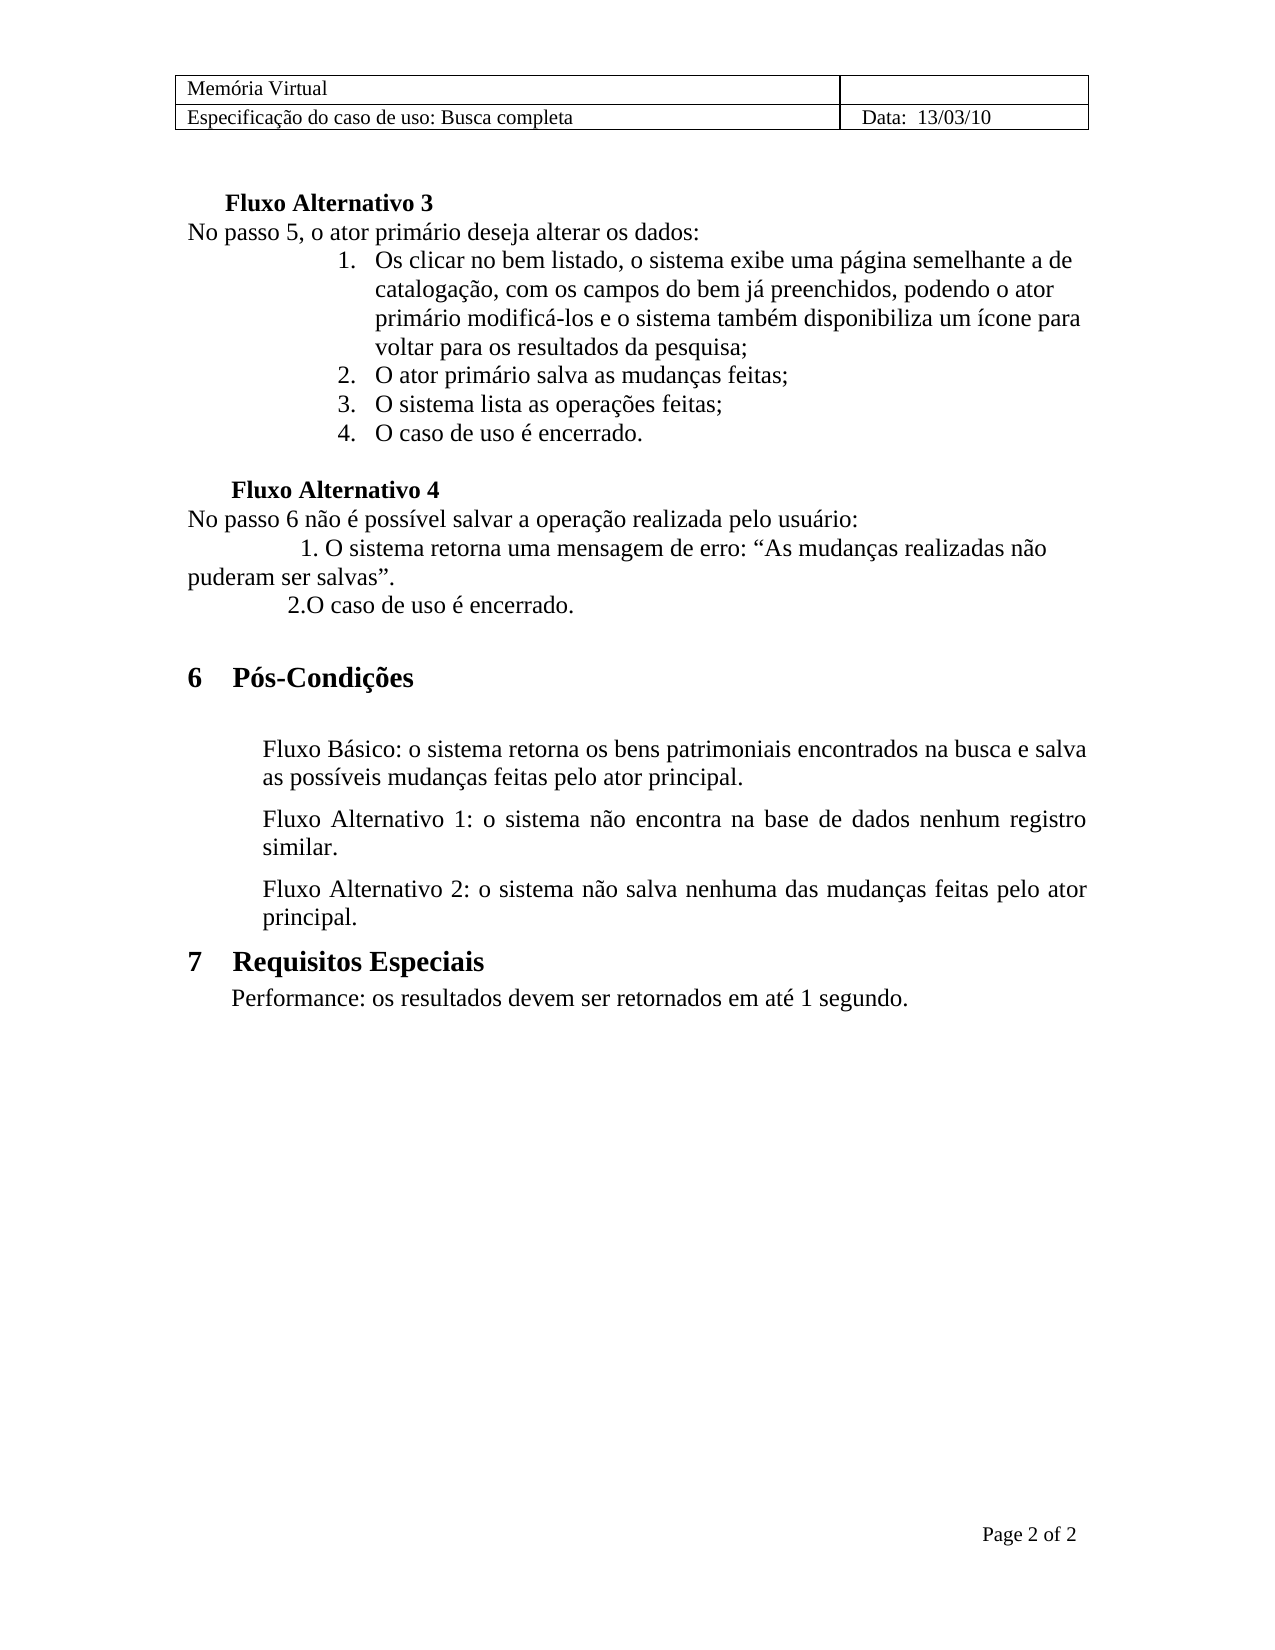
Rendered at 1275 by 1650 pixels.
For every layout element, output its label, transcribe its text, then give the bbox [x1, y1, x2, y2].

text Fluxo Alternativo 2: o sistema não salva nenhuma das mudanças feitas pelo ator principal. [262, 874, 1087, 931]
text 2.O caso de uso é encerrado. [187, 590, 1087, 619]
list Os clicar no bem listado, o sistema exibe uma página semelhante a de catalogação, com os campos do bem já preenchidos, podendo o ator primário modificá-los e o sistema também disponibiliza um ícone para voltar para os resultados da pesquisa; [337, 245, 1087, 360]
list O ator primário salva as mudanças feitas; [337, 360, 1087, 389]
text Fluxo Alternativo 3 [187, 188, 1087, 217]
list O caso de uso é encerrado. [337, 418, 1087, 447]
text No passo 5, o ator primário deseja alterar os dados: [187, 217, 1087, 245]
text Fluxo Alternativo 4 [187, 475, 1087, 504]
subtitle Requisitos Especiais [187, 944, 1087, 977]
text 1. O sistema retorna uma mensagem de erro: “As mudanças realizadas não puderam ser salvas”. [187, 533, 1087, 590]
text No passo 6 não é possível salvar a operação realizada pelo usuário: [187, 504, 1087, 533]
text Fluxo Básico: o sistema retorna os bens patrimoniais encontrados na busca e salva as possíveis mudanças feitas pelo ator principal. [262, 734, 1087, 791]
text Performance: os resultados devem ser retornados em até 1 segundo. [187, 983, 1087, 1012]
text Fluxo Alternativo 1: o sistema não encontra na base de dados nenhum registro similar. [262, 804, 1087, 861]
list O sistema lista as operações feitas; [337, 389, 1087, 418]
subtitle Pós-Condições [187, 660, 1087, 694]
